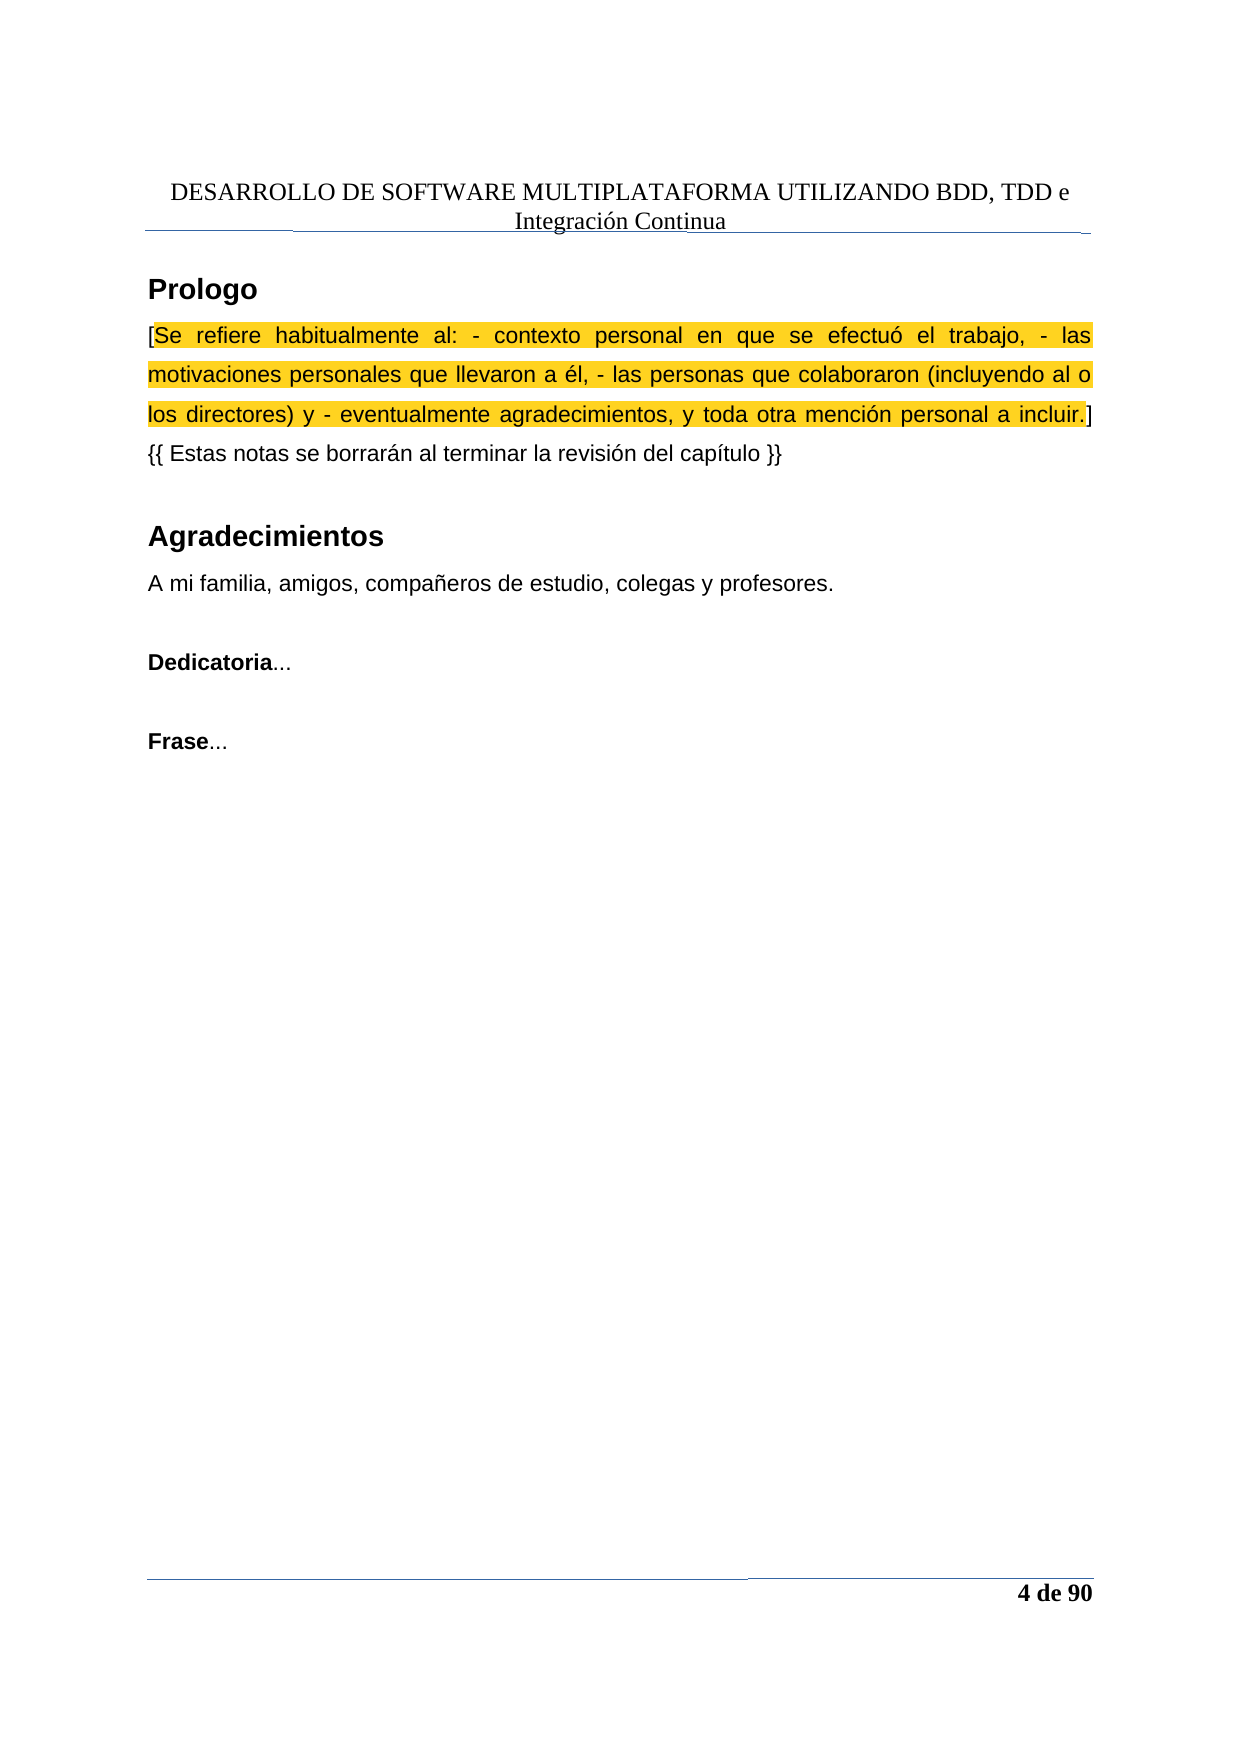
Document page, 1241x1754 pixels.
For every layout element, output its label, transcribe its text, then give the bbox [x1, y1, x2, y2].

text A mi familia, amigos, compañeros de estudio, colegas y profesores. [148, 570, 1093, 596]
text Frase... [148, 728, 1093, 754]
text Dedicatoria... [148, 649, 1093, 675]
text [Se refiere habitualmente al: - contexto personal en que se efectuó el trabajo, - las motivaciones personales que llevaron a él, - las personas que colaboraron (incluyendo al o los directores) y - eventualmente agradecimientos, y toda otra mención personal a incluir.]{{ Estas notas se borrarán al terminar la revisión del capítulo }} [148, 322, 1093, 467]
text Agradecimientos [148, 519, 1093, 553]
text Prologo [148, 272, 1093, 305]
